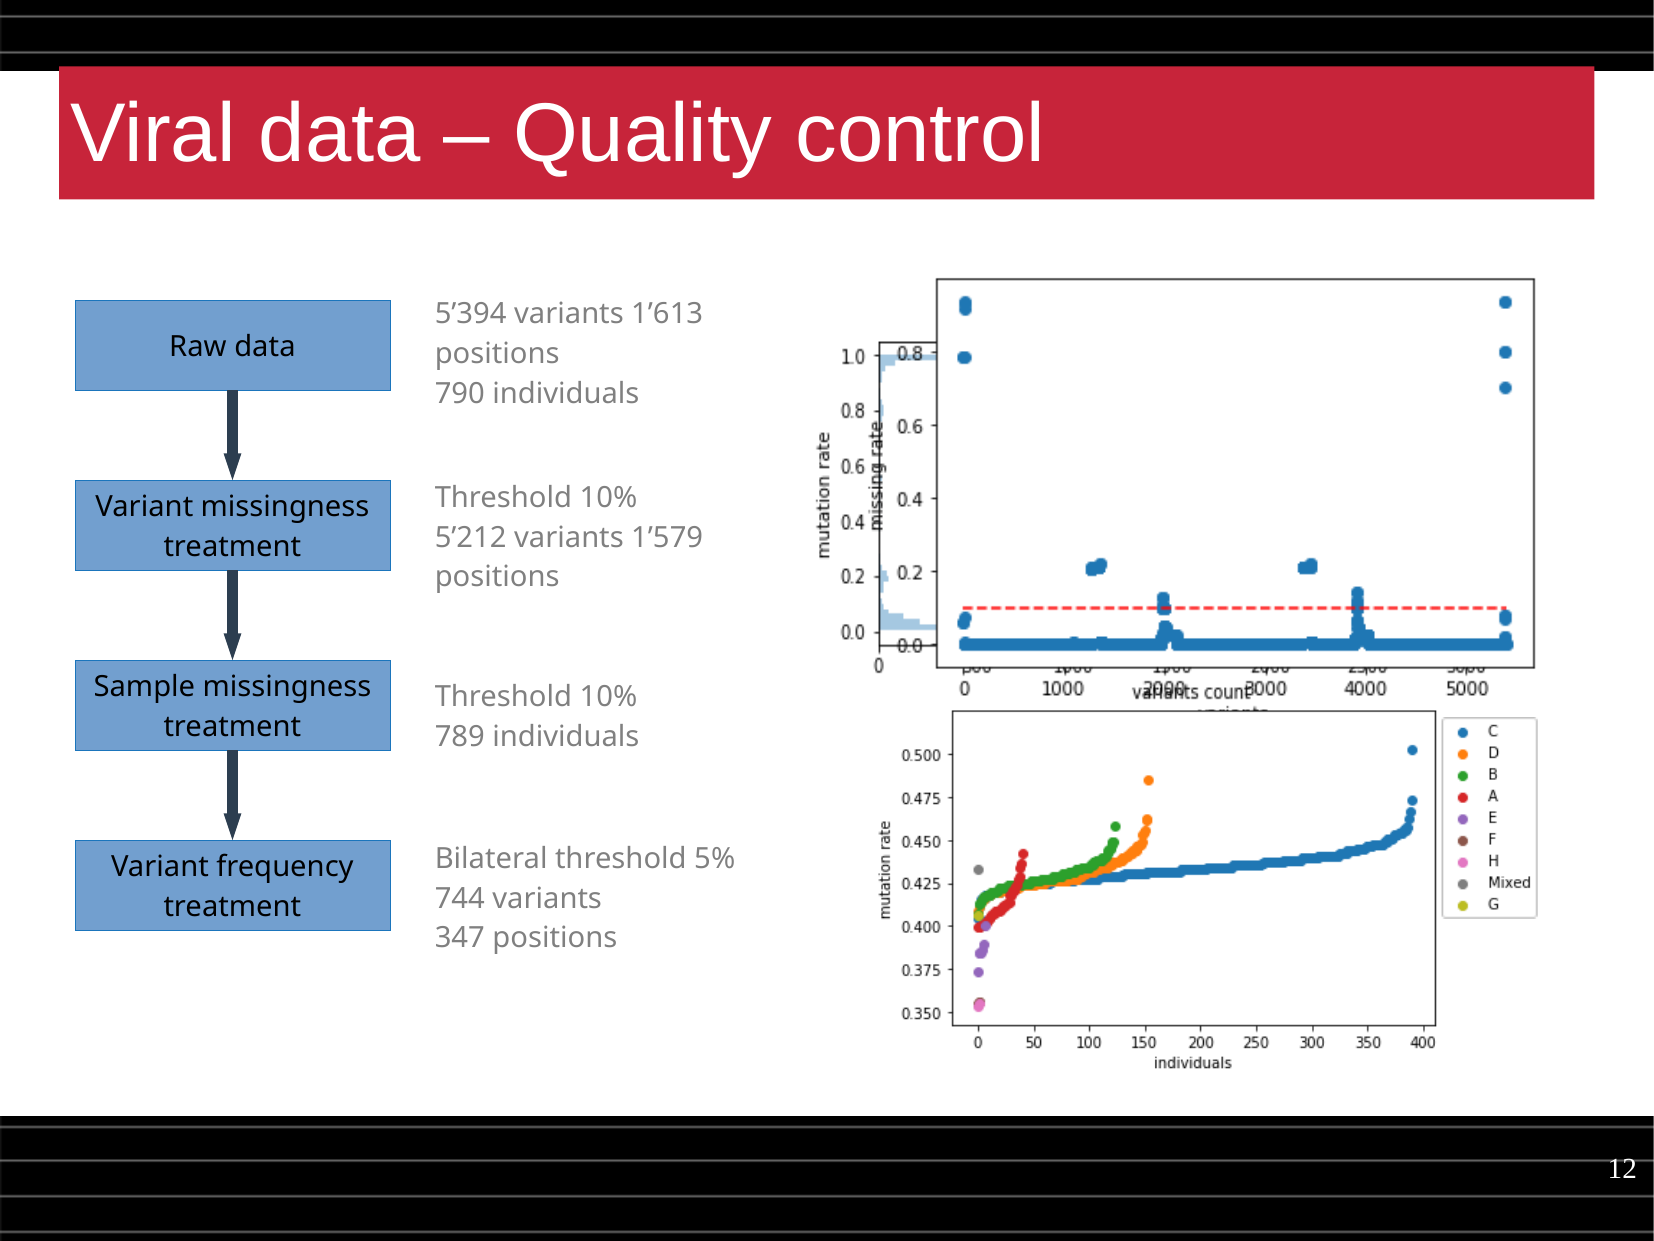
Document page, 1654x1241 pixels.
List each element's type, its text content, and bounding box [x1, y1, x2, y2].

text_box Raw data [75, 300, 391, 391]
text_box 5’394 variants 1’613 positions 790 individuals [420, 285, 736, 402]
text_box Variant missingness treatment [75, 480, 391, 571]
picture [0, 0, 1654, 71]
text_box Variant frequency treatment [75, 840, 391, 931]
text_box Sample missingness treatment [75, 660, 391, 751]
text_box Threshold 10% 789 individuals [420, 667, 736, 751]
picture [0, 1116, 1654, 1241]
picture [795, 268, 1546, 1081]
text_box Threshold 10% 5’212 variants 1’579 positions [420, 468, 736, 586]
text_box Bilateral threshold 5% 744 variants 347 positions [420, 829, 781, 947]
title Viral data – Quality control [59, 66, 1595, 200]
